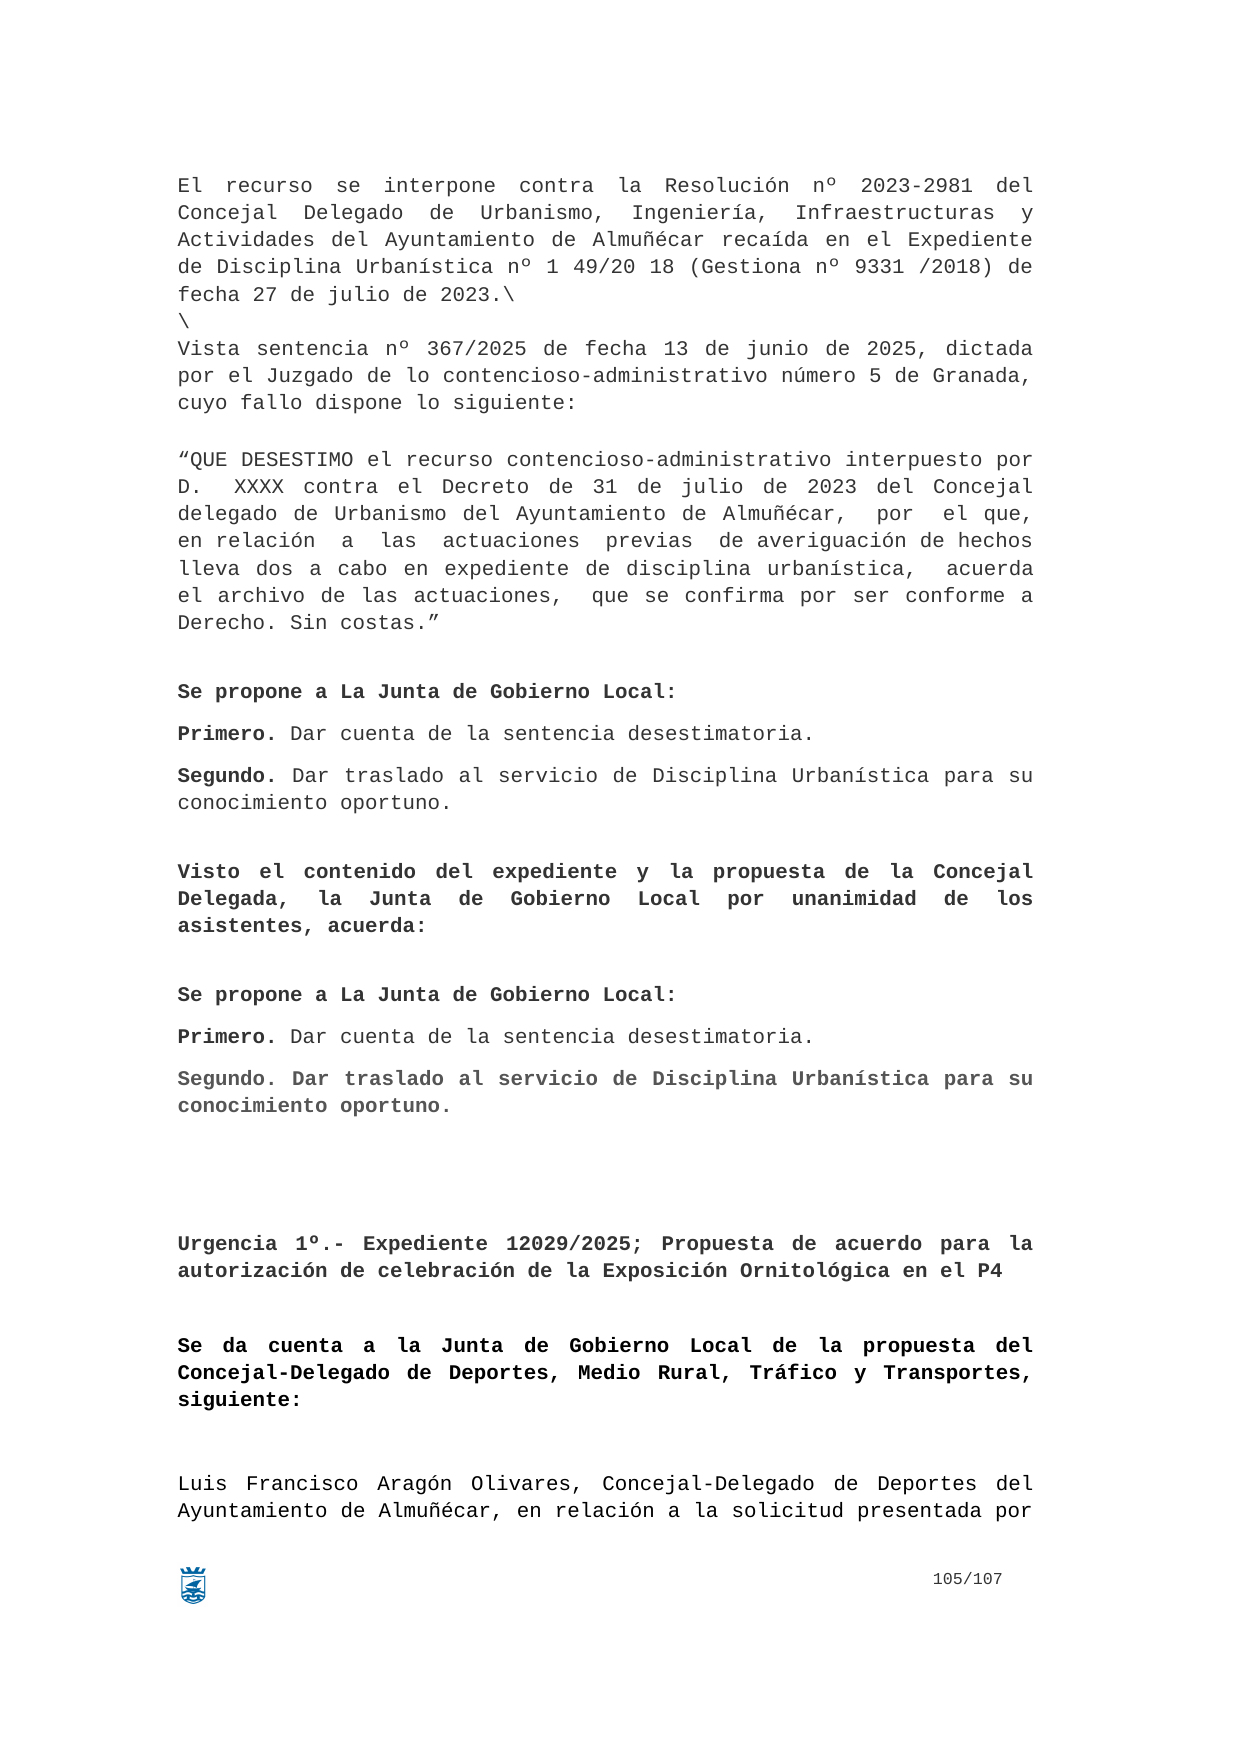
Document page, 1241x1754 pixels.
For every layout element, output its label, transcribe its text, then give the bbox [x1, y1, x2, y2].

text Se propone a La Junta de Gobierno Local: [177, 681, 1033, 705]
text Se da cuenta a la Junta de Gobierno Local de la propuesta del Concejal-Delegado de Deportes, Medio Rural, Tráfico y Transportes, siguiente: [177, 1335, 1033, 1413]
text Visto el contenido del expediente y la propuesta de la Concejal Delegada, la Junta de Gobierno Local por unanimidad de los asistentes, acuerda: [177, 861, 1033, 939]
text “QUE DESESTIMO el recurso contencioso-administrativo interpuesto por D. XXXX contra el Decreto de 31 de julio de 2023 del Concejal delegado de Urbanismo del Ayuntamiento de Almuñécar, por el que, en relación a las actuaciones previas de averiguación de hechos lleva dos a cabo en expediente de disciplina urbanística, acuerda el archivo de las actuaciones, que se confirma por ser conforme a Derecho. Sin costas.” [177, 449, 1033, 636]
text Primero. Dar cuenta de la sentencia desestimatoria. [177, 1026, 1033, 1049]
text Vista sentencia nº 367/2025 de fecha 13 de junio de 2025, dictada por el Juzgado de lo contencioso-administrativo número 5 de Granada, cuyo fallo dispone lo siguiente: [177, 338, 1033, 416]
text Se propone a La Junta de Gobierno Local: [177, 984, 1033, 1008]
text Segundo. Dar traslado al servicio de Disciplina Urbanística para su conocimiento oportuno. [177, 1068, 1033, 1118]
subtitle Urgencia 1º.- Expediente 12029/2025; Propuesta de acuerdo para la autorización de celebración de la Exposición Ornitológica en el P4 [177, 1233, 1033, 1283]
text El recurso se interpone contra la Resolución nº 2023-2981 del Concejal Delegado de Urbanismo, Ingeniería, Infraestructuras y Actividades del Ayuntamiento de Almuñécar recaída en el Expediente de Disciplina Urbanística nº 1 49/20 18 (Gestiona nº 9331 /2018) de fecha 27 de julio de 2023.\ [177, 175, 1033, 307]
text Segundo. Dar traslado al servicio de Disciplina Urbanística para su conocimiento oportuno. [177, 764, 1033, 815]
picture [177, 1562, 208, 1607]
text Primero. Dar cuenta de la sentencia desestimatoria. [177, 723, 1033, 746]
text \ [177, 311, 1033, 334]
text Luis Francisco Aragón Olivares, Concejal-Delegado de Deportes del Ayuntamiento de Almuñécar, en relación a la solicitud presentada por [177, 1473, 1033, 1524]
